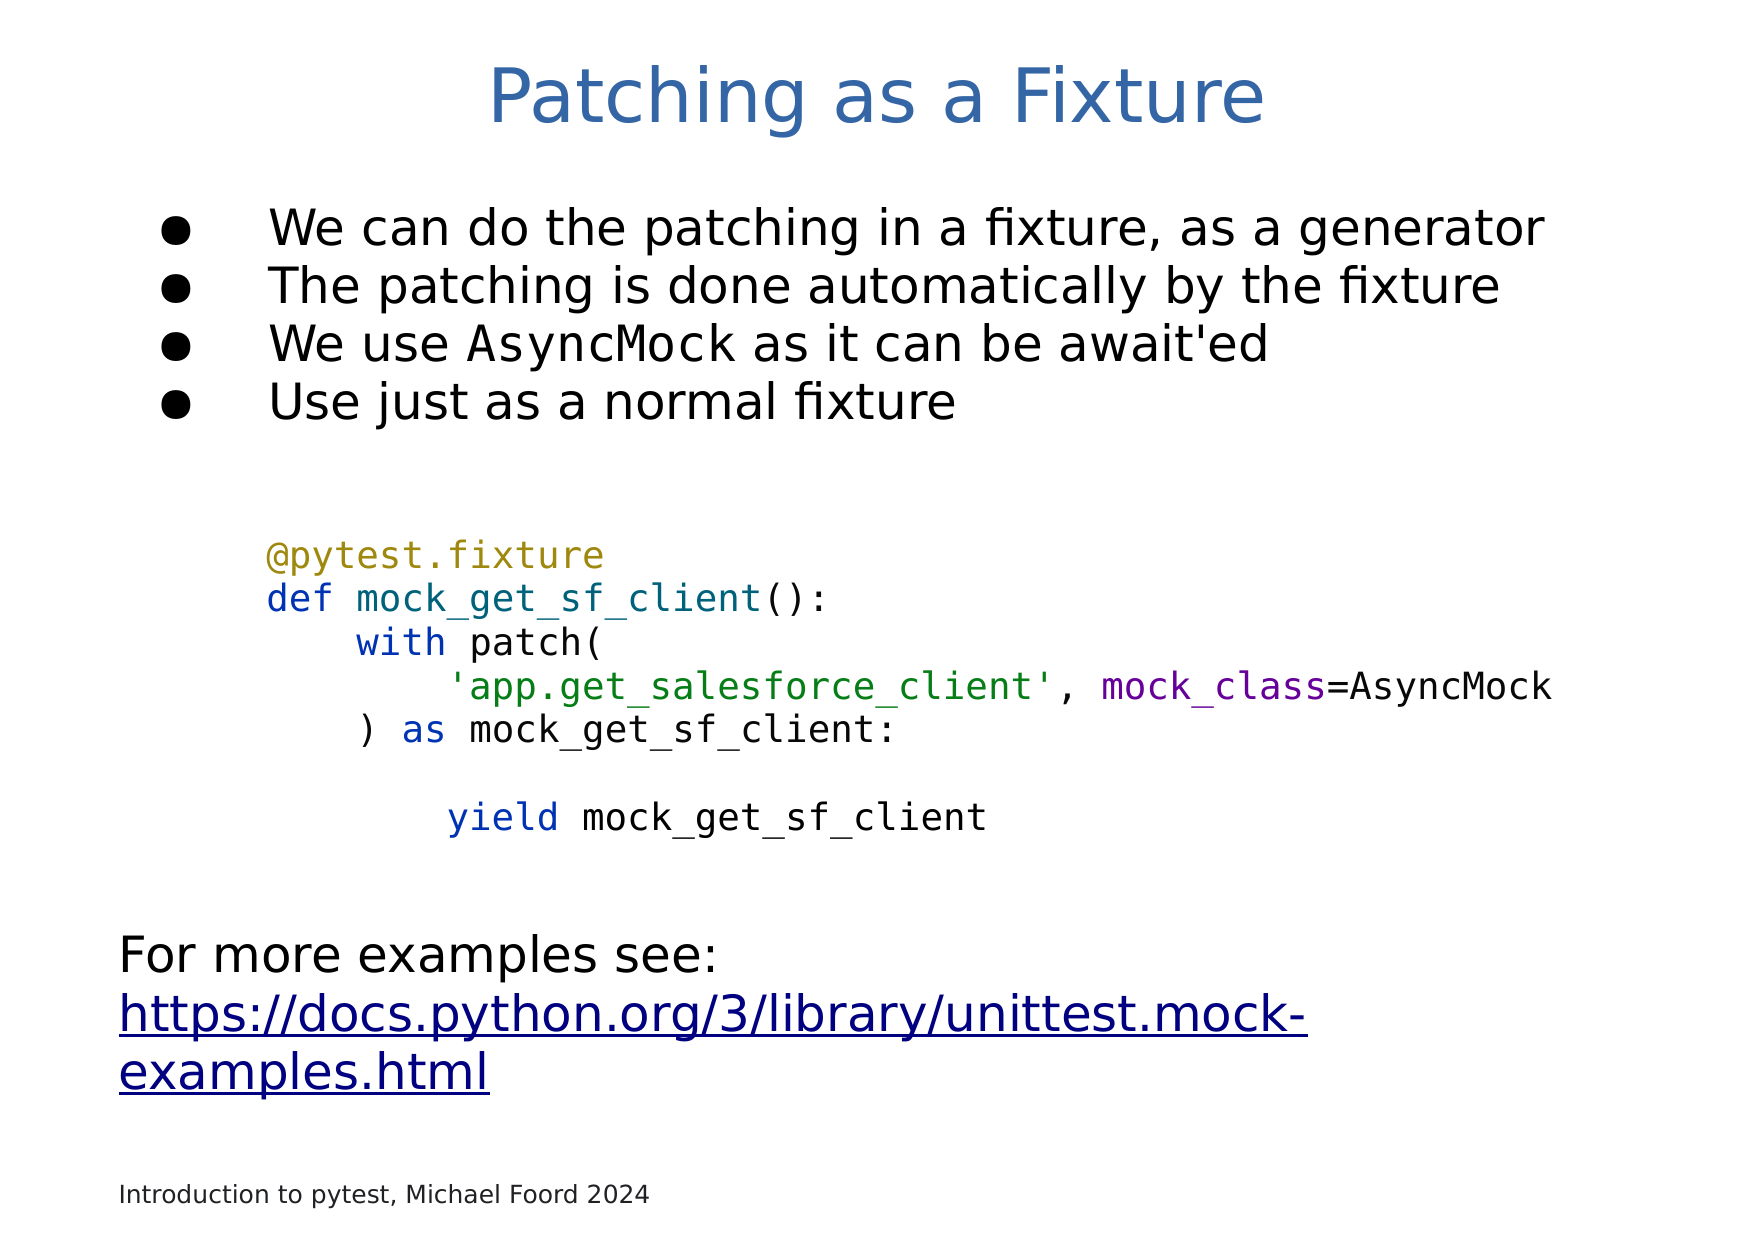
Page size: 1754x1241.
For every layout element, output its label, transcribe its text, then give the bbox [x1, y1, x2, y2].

text @pytest.fixture def mock_get_sf_client(): with patch( [266, 490, 1636, 664]
list The patching is done automatically by the fixture [156, 257, 1636, 315]
list Use just as a normal fixture [156, 373, 1636, 432]
list We use AsyncMock as it can be await'ed [156, 315, 1636, 373]
list We can do the patching in a fixture, as a generator [156, 199, 1636, 257]
subtitle Patching as a Fixture [118, 53, 1636, 140]
text ) as mock_get_sf_client: [266, 708, 1636, 752]
text For more examples see: https://docs.python.org/3/library/unittest.mock-examples.html [118, 926, 1624, 1101]
text yield mock_get_sf_client [266, 752, 1636, 883]
text 'app.get_salesforce_client', mock_class=AsyncMock [266, 664, 1636, 708]
